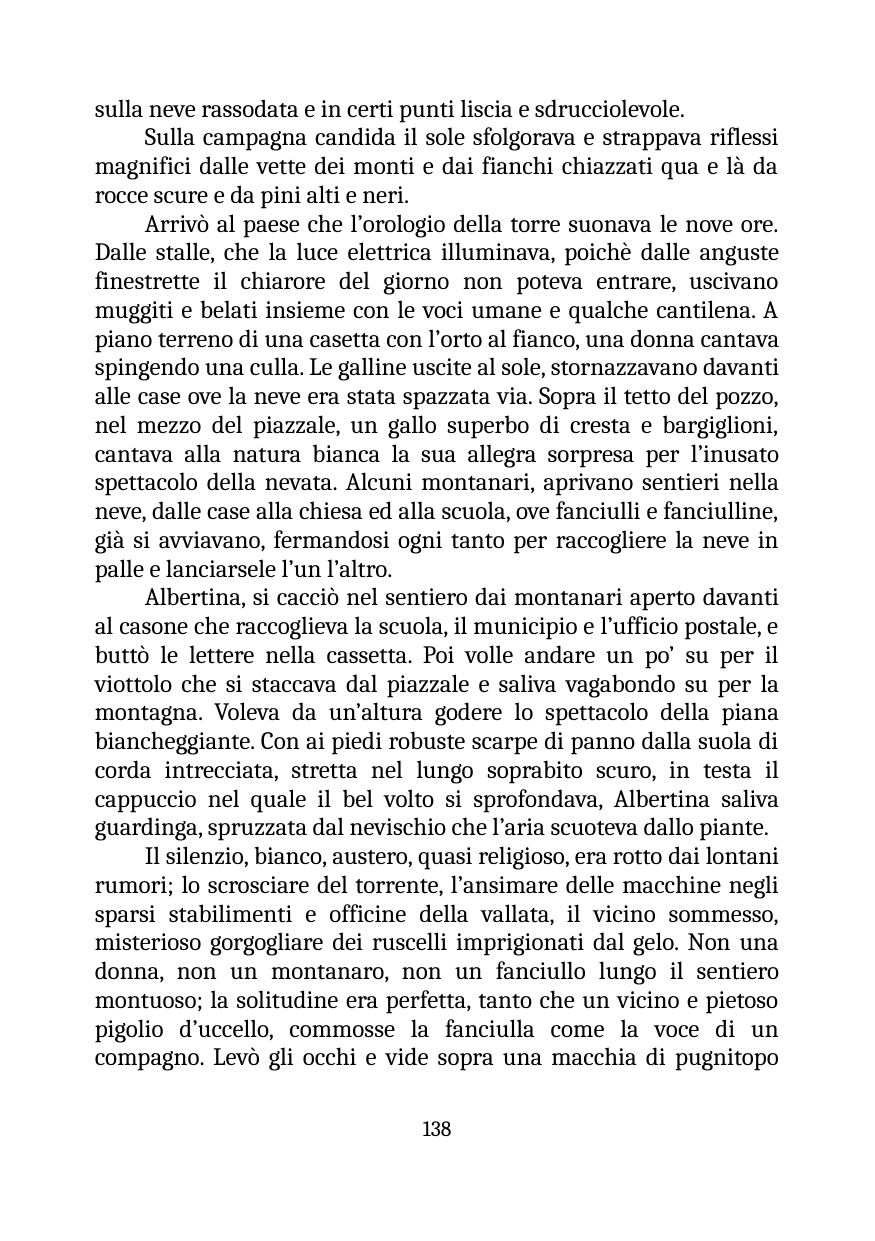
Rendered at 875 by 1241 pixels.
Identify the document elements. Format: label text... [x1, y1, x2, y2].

text sulla neve rassodata e in certi punti liscia e sdrucciolevole. [94, 94, 779, 123]
text Albertina, si cacciò nel sentiero dai montanari aperto davanti al casone che raccoglieva la scuola, il municipio e l’ufficio postale, e buttò le lettere nella cassetta. Poi volle andare un po’ su per il viottolo che si staccava dal piazzale e saliva vagabondo su per la montagna. Voleva da un’altura godere lo spettacolo della piana biancheggiante. Con ai piedi robuste scarpe di panno dalla suola di corda intrecciata, stretta nel lungo soprabito scuro, in testa il cappuccio nel quale il bel volto si sprofondava, Albertina saliva guardinga, spruzzata dal nevischio che l’aria scuoteva dallo piante. [94, 583, 779, 842]
text Il silenzio, bianco, austero, quasi religioso, era rotto dai lontani rumori; lo scrosciare del torrente, l’ansimare delle macchine negli sparsi stabilimenti e officine della vallata, il vicino sommesso, misterioso gorgogliare dei ruscelli imprigionati dal gelo. Non una donna, non un montanaro, non un fanciullo lungo il sentiero montuoso; la solitudine era perfetta, tanto che un vicino e pietoso pigolio d’uccello, commosse la fanciulla come la voce di un compagno. Levò gli occhi e vide sopra una macchia di pugnitopo [94, 842, 779, 1072]
text Sulla campagna candida il sole sfolgorava e strappava riflessi magnifici dalle vette dei monti e dai fianchi chiazzati qua e là da rocce scure e da pini alti e neri. [94, 123, 779, 209]
text Arrivò al paese che l’orologio della torre suonava le nove ore. Dalle stalle, che la luce elettrica illuminava, poichè dalle anguste finestrette il chiarore del giorno non poteva entrare, uscivano muggiti e belati insieme con le voci umane e qualche cantilena. A piano terreno di una casetta con l’orto al fianco, una donna cantava spingendo una culla. Le galline uscite al sole, stornazzavano davanti alle case ove la neve era stata spazzata via. Sopra il tetto del pozzo, nel mezzo del piazzale, un gallo superbo di cresta e bargiglioni, cantava alla natura bianca la sua allegra sorpresa per l’inusato spettacolo della nevata. Alcuni montanari, aprivano sentieri nella neve, dalle case alla chiesa ed alla scuola, ove fanciulli e fanciulline, già si avviavano, fermandosi ogni tanto per raccogliere la neve in palle e lanciarsele l’un l’altro. [94, 209, 779, 583]
